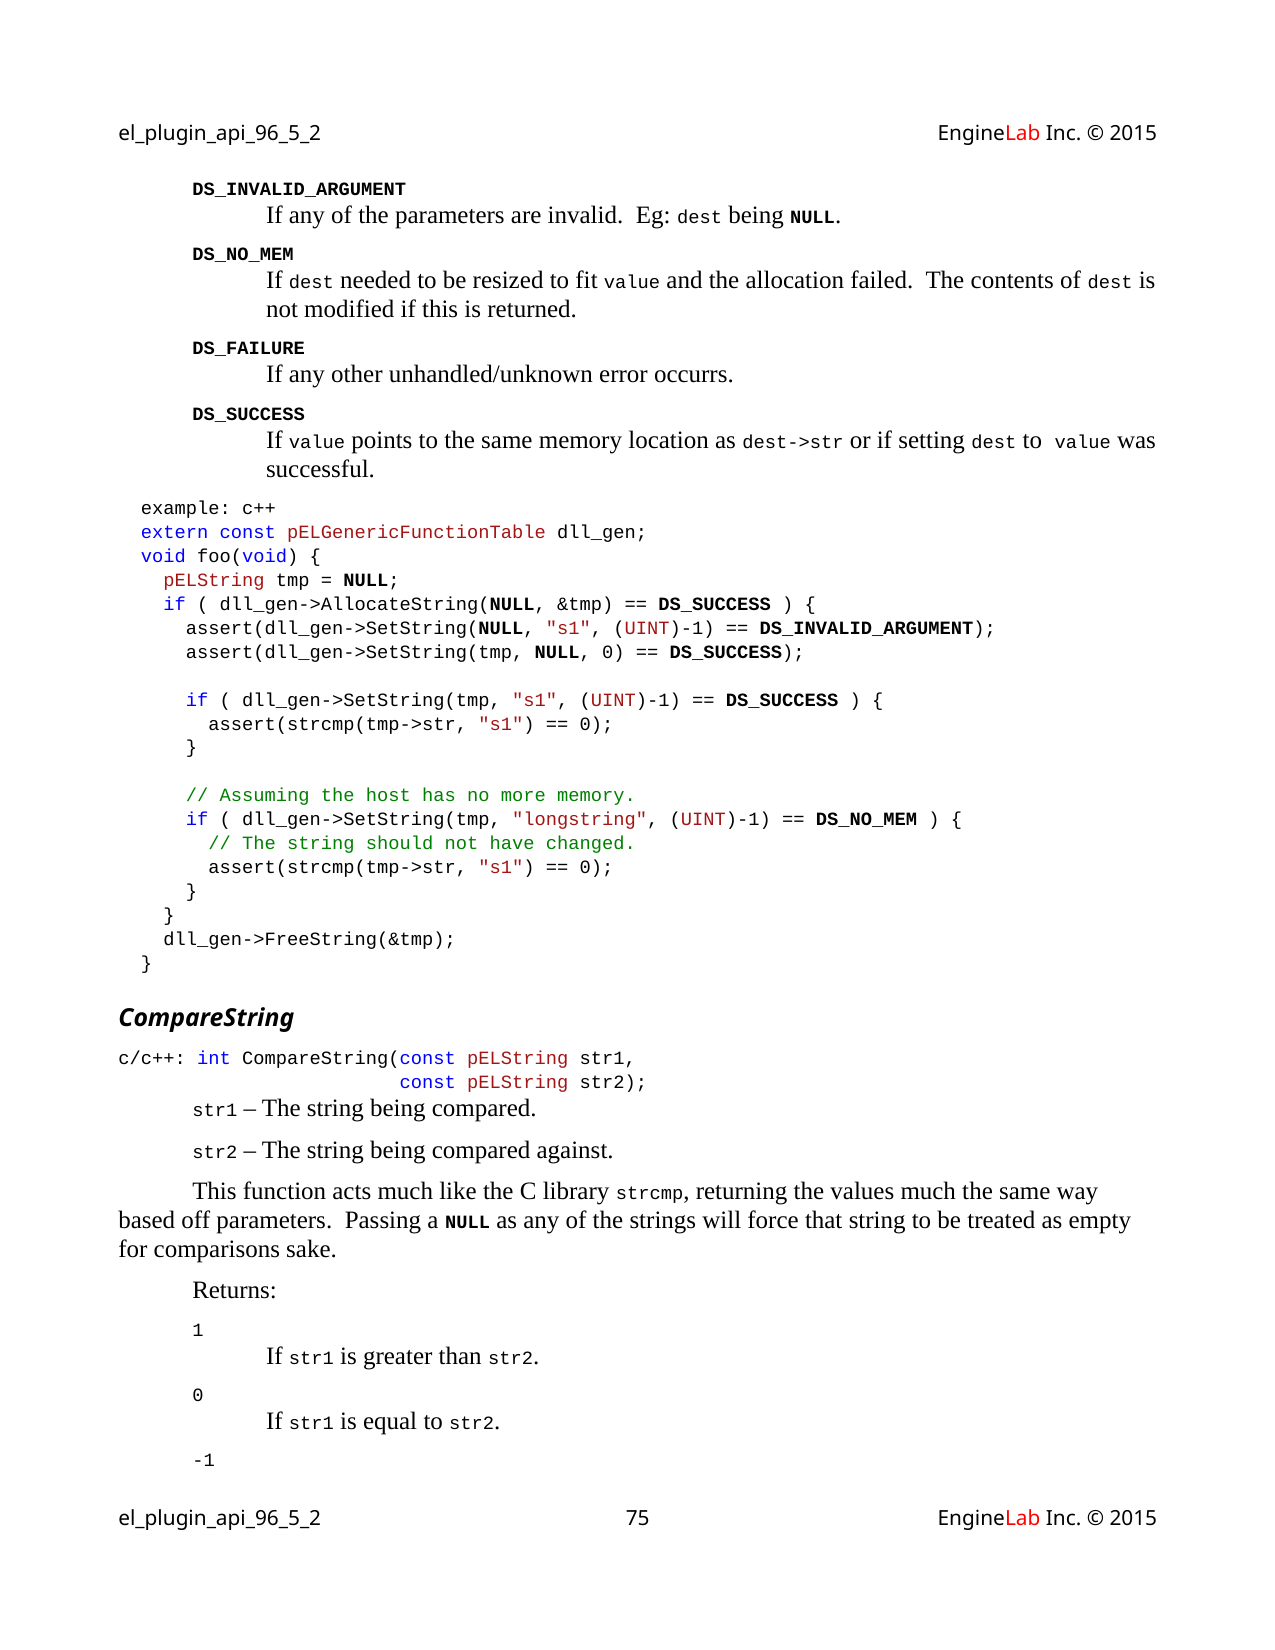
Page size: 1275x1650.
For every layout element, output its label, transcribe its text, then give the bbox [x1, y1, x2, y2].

text str2 – The string being compared against. [118, 1135, 1157, 1164]
text } [118, 902, 1157, 926]
text } [118, 950, 1157, 974]
text } [118, 735, 1157, 759]
text DS_SUCCESS [118, 401, 1157, 425]
text This function acts much like the C library strcmp, returning the values much the same way based off parameters. Passing a NULL as any of the strings will force that string to be treated as empty for comparisons sake. [118, 1176, 1157, 1263]
text If dest needed to be resized to fit value and the allocation failed. The contents of dest is not modified if this is returned. [118, 265, 1157, 323]
text pELString tmp = NULL; [118, 567, 1157, 591]
text str1 – The string being compared. [118, 1093, 1157, 1122]
text if ( dll_gen->SetString(tmp, "longstring", (UINT)-1) == DS_NO_MEM ) { [118, 807, 1157, 831]
text if ( dll_gen->SetString(tmp, "s1", (UINT)-1) == DS_SUCCESS ) { [118, 687, 1157, 711]
text c/c++: int CompareString(const pELString str1, [118, 1046, 1157, 1069]
text If str1 is greater than str2. [118, 1341, 1157, 1370]
text dll_gen->FreeString(&tmp); [118, 926, 1157, 950]
text Returns: [118, 1276, 1157, 1304]
text DS_INVALID_ARGUMENT [118, 176, 1157, 200]
text If str1 is equal to str2. [118, 1406, 1157, 1435]
subtitle CompareString [118, 999, 1157, 1033]
text // The string should not have changed. [118, 831, 1157, 854]
text assert(dll_gen->SetString(tmp, NULL, 0) == DS_SUCCESS); [118, 639, 1157, 663]
text DS_FAILURE [118, 336, 1157, 359]
text } [118, 878, 1157, 902]
text DS_NO_MEM [118, 241, 1157, 265]
text if ( dll_gen->AllocateString(NULL, &tmp) == DS_SUCCESS ) { [118, 591, 1157, 615]
text If any other unhandled/unknown error occurrs. [118, 359, 1157, 388]
text example: c++ [118, 495, 1157, 519]
text // Assuming the host has no more memory. [118, 783, 1157, 807]
text void foo(void) { [118, 543, 1157, 567]
text const pELString str2); [118, 1069, 1157, 1093]
text assert(dll_gen->SetString(NULL, "s1", (UINT)-1) == DS_INVALID_ARGUMENT); [118, 615, 1157, 639]
text -1 [118, 1448, 1157, 1472]
text If any of the parameters are invalid. Eg: dest being NULL. [118, 200, 1157, 229]
text 1 [118, 1317, 1157, 1341]
text If value points to the same memory location as dest->str or if setting dest to value was successful. [118, 425, 1157, 483]
text assert(strcmp(tmp->str, "s1") == 0); [118, 711, 1157, 735]
text assert(strcmp(tmp->str, "s1") == 0); [118, 854, 1157, 878]
text 0 [118, 1382, 1157, 1406]
text extern const pELGenericFunctionTable dll_gen; [118, 519, 1157, 543]
